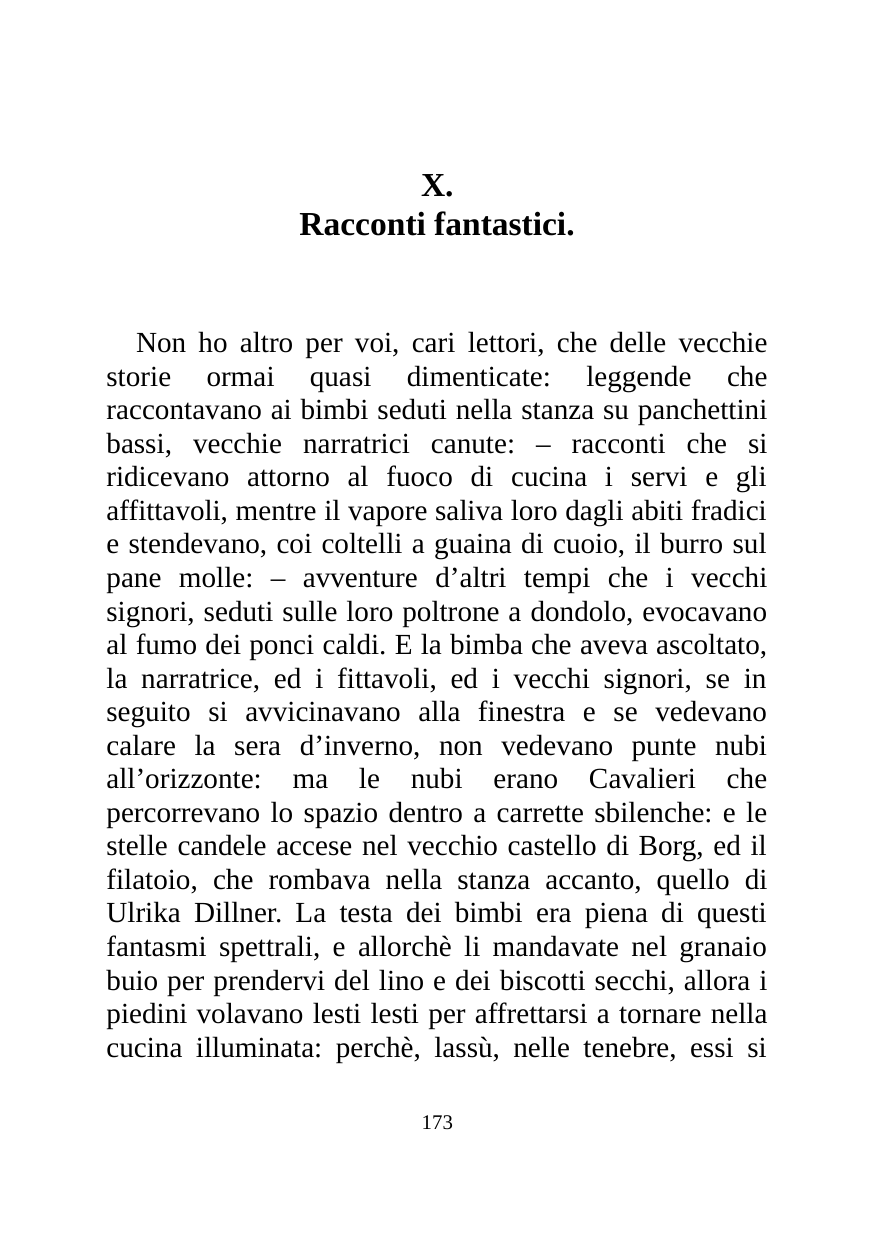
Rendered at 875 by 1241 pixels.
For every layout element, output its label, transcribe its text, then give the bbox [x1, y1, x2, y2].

text Non ho altro per voi, cari lettori, che delle vecchie storie ormai quasi dimenticate: leggende che raccontavano ai bimbi seduti nella stanza su panchettini bassi, vecchie narratrici canute: – racconti che si ridicevano attorno al fuoco di cucina i servi e gli affittavoli, mentre il vapore saliva loro dagli abiti fradici e stendevano, coi coltelli a guaina di cuoio, il burro sul pane molle: – avventure d’altri tempi che i vecchi signori, seduti sulle loro poltrone a dondolo, evocavano al fumo dei ponci caldi. E la bimba che aveva ascoltato, la narratrice, ed i fittavoli, ed i vecchi signori, se in seguito si avvicinavano alla finestra e se vedevano calare la sera d’inverno, non vedevano punte nubi all’orizzonte: ma le nubi erano Cavalieri che percorrevano lo spazio dentro a carrette sbilenche: e le stelle candele accese nel vecchio castello di Borg, ed il filatoio, che rombava nella stanza accanto, quello di Ulrika Dillner. La testa dei bimbi era piena di questi fantasmi spettrali, e allorchè li mandavate nel granaio buio per prendervi del lino e dei biscotti secchi, allora i piedini volavano lesti lesti per affrettarsi a tornare nella cucina illuminata: perchè, lassù, nelle tenebre, essi si [106, 325, 768, 1063]
subtitle X. Racconti fantastici. [106, 165, 768, 243]
